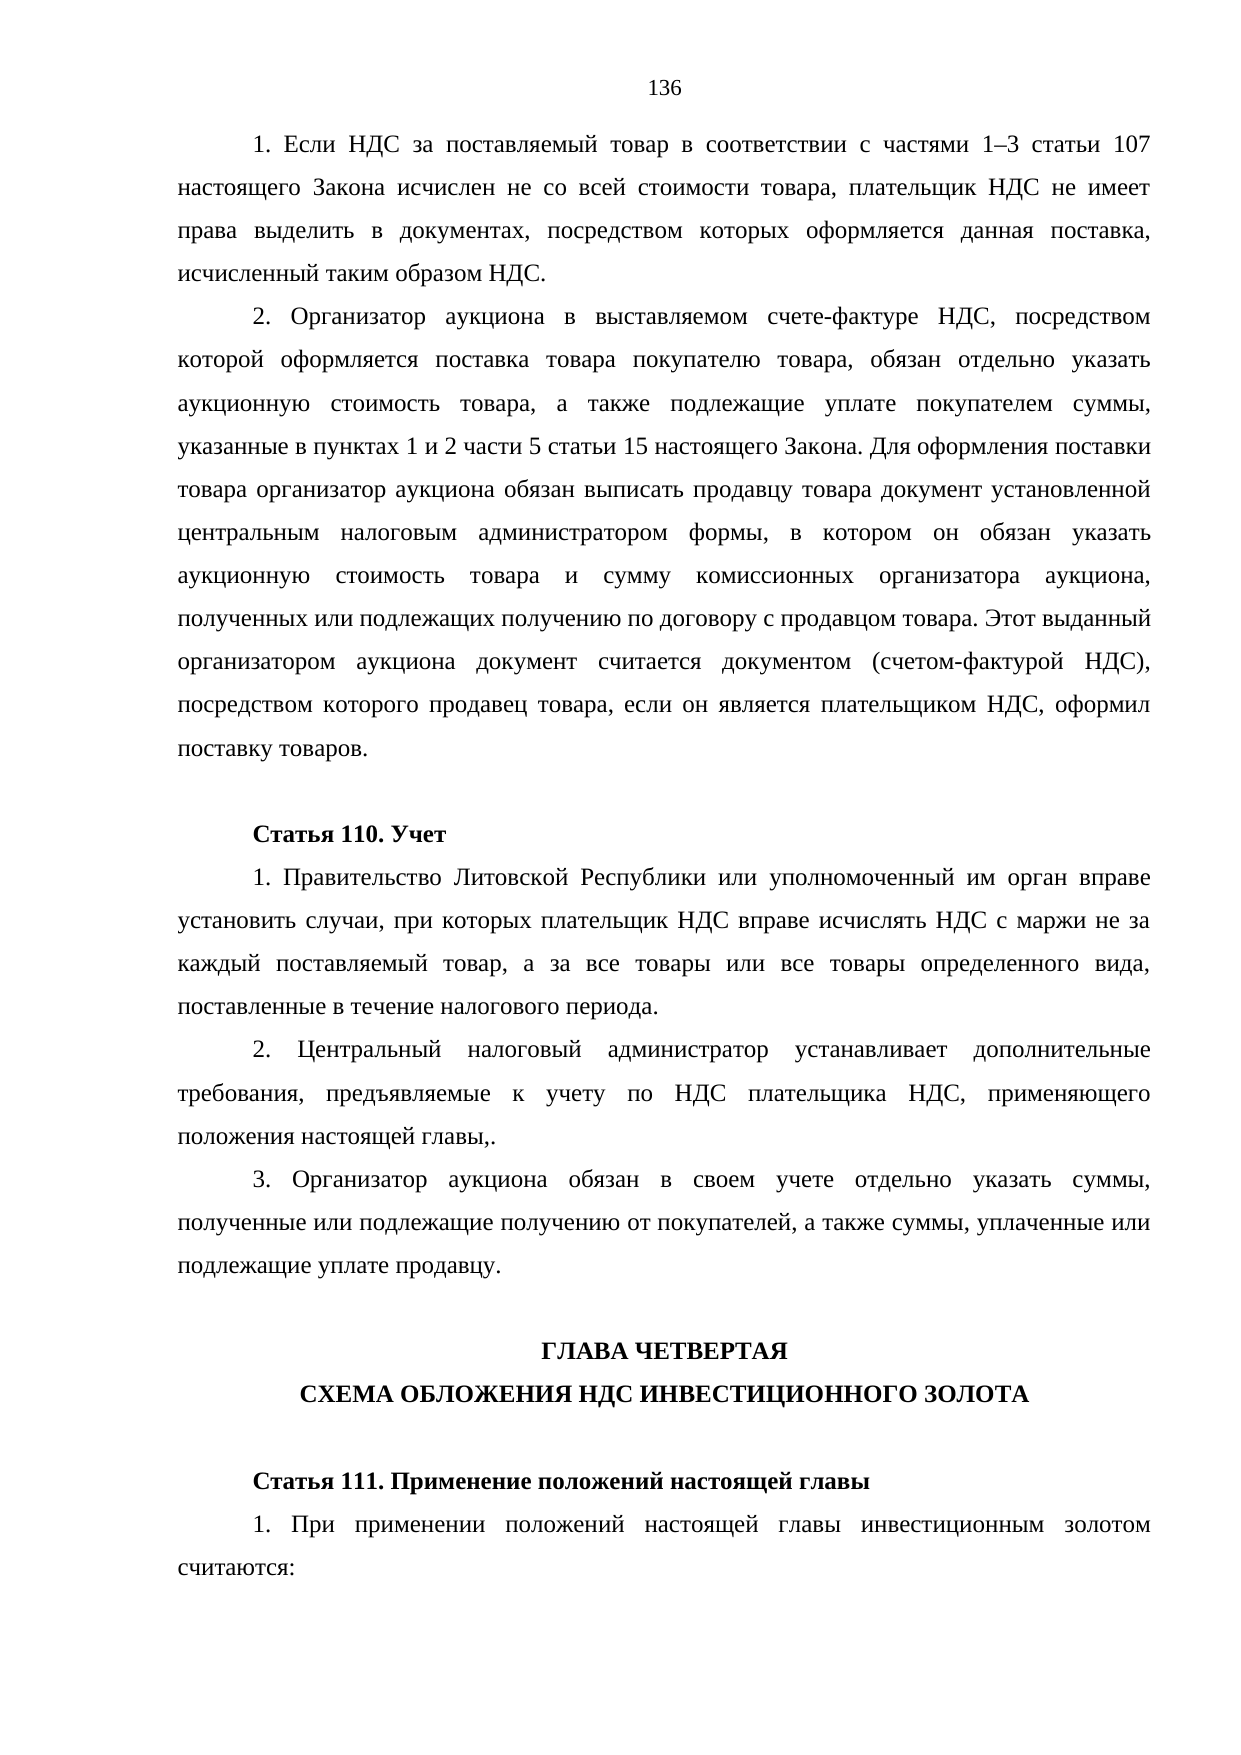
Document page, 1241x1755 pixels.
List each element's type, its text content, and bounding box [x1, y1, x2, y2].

text СХЕМА ОБЛОЖЕНИЯ НДС ИНВЕСТИЦИОННОГО ЗОЛОТА [177, 1379, 1152, 1408]
text 2. Центральный налоговый администратор устанавливает дополнительные требования, предъявляемые к учету по НДС плательщика НДС, применяющего положения настоящей главы,. [177, 1034, 1152, 1149]
text 3. Организатор аукциона обязан в своем учете отдельно указать суммы, полученные или подлежащие получению от покупателей, а также суммы, уплаченные или подлежащие уплате продавцу. [177, 1164, 1152, 1279]
text 1. Если НДС за поставляемый товар в соответствии с частями 1–3 статьи 107 настоящего Закона исчислен не со всей стоимости товара, плательщик НДС не имеет права выделить в документах, посредством которых оформляется данная поставка, исчисленный таким образом НДС. [177, 129, 1152, 287]
text Статья 110. Учет [177, 819, 1152, 848]
text 1. При применении положений настоящей главы инвестиционным золотом считаются: [177, 1509, 1152, 1581]
text Статья 111. Применение положений настоящей главы [177, 1466, 1152, 1494]
text 2. Организатор аукциона в выставляемом счете-фактуре НДС, посредством которой оформляется поставка товара покупателю товара, обязан отдельно указать аукционную стоимость товара, а также подлежащие уплате покупателем суммы, указанные в пунктах 1 и 2 части 5 статьи 15 настоящего Закона. Для оформления поставки товара организатор аукциона обязан выписать продавцу товара документ установленной центральным налоговым администратором формы, в котором он обязан указать аукционную стоимость товара и сумму комиссионных организатора аукциона, полученных или подлежащих получению по договору с продавцом товара. Этот выданный организатором аукциона документ считается документом (счетом-фактурой НДС), посредством которого продавец товара, если он является плательщиком НДС, оформил поставку товаров. [177, 301, 1152, 761]
text ГЛАВА ЧЕТВЕРТАЯ [177, 1336, 1152, 1365]
text 1. Правительство Литовской Республики или уполномоченный им орган вправе установить случаи, при которых плательщик НДС вправе исчислять НДС с маржи не за каждый поставляемый товар, а за все товары или все товары определенного вида, поставленные в течение налогового периода. [177, 862, 1152, 1020]
